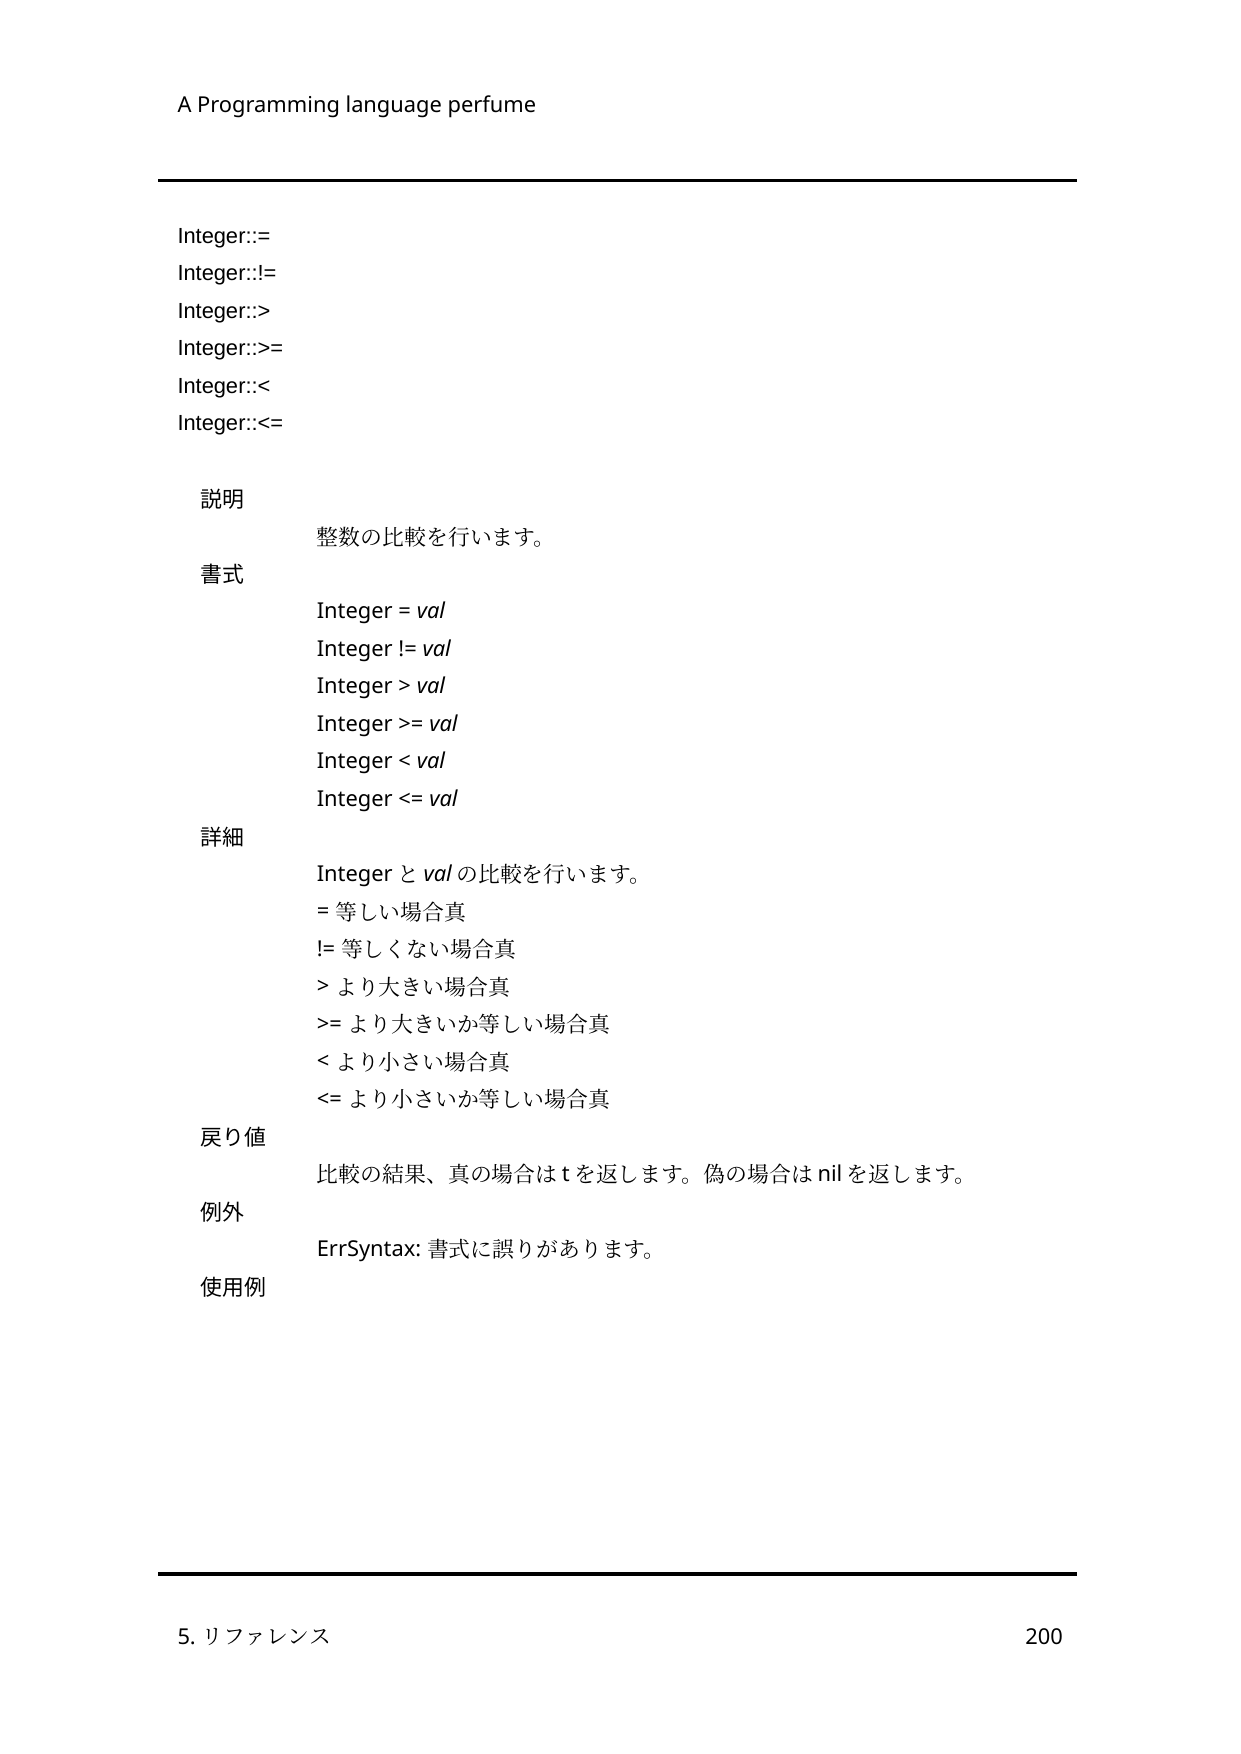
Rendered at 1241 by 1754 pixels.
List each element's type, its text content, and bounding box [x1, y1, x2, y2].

subtitle Integer::< [177, 367, 1063, 404]
subtitle Integer::>= [177, 329, 1063, 367]
table_cell [317, 1267, 1063, 1342]
table_cell 戻り値 [200, 1117, 317, 1192]
subtitle Integer::> [177, 292, 1063, 329]
table_header 説明 [200, 479, 317, 554]
table_cell 詳細 [200, 817, 317, 1117]
table_cell Integer = val Integer != val Integer > val Integer >= val Integer < val Integer <= val [317, 554, 1063, 817]
table_header 整数の比較を行います。 [317, 479, 1063, 554]
subtitle Integer::!= [177, 254, 1063, 292]
table_cell 書式 [200, 554, 317, 817]
table_cell Integerとvalの比較を行います。 = 等しい場合真 != 等しくない場合真 > より大きい場合真 >= より大きいか等しい場合真 < より小さい場合真 <= より小さいか等しい場合真 [317, 817, 1063, 1117]
table_cell 使用例 [200, 1267, 317, 1342]
table_cell 比較の結果、真の場合はtを返します。偽の場合はnilを返します。 [317, 1117, 1063, 1192]
subtitle Integer::<= [177, 404, 1063, 442]
table_cell 例外 [200, 1192, 317, 1267]
subtitle Integer::= [177, 217, 1063, 254]
table_cell ErrSyntax: 書式に誤りがあります。 [317, 1192, 1063, 1267]
